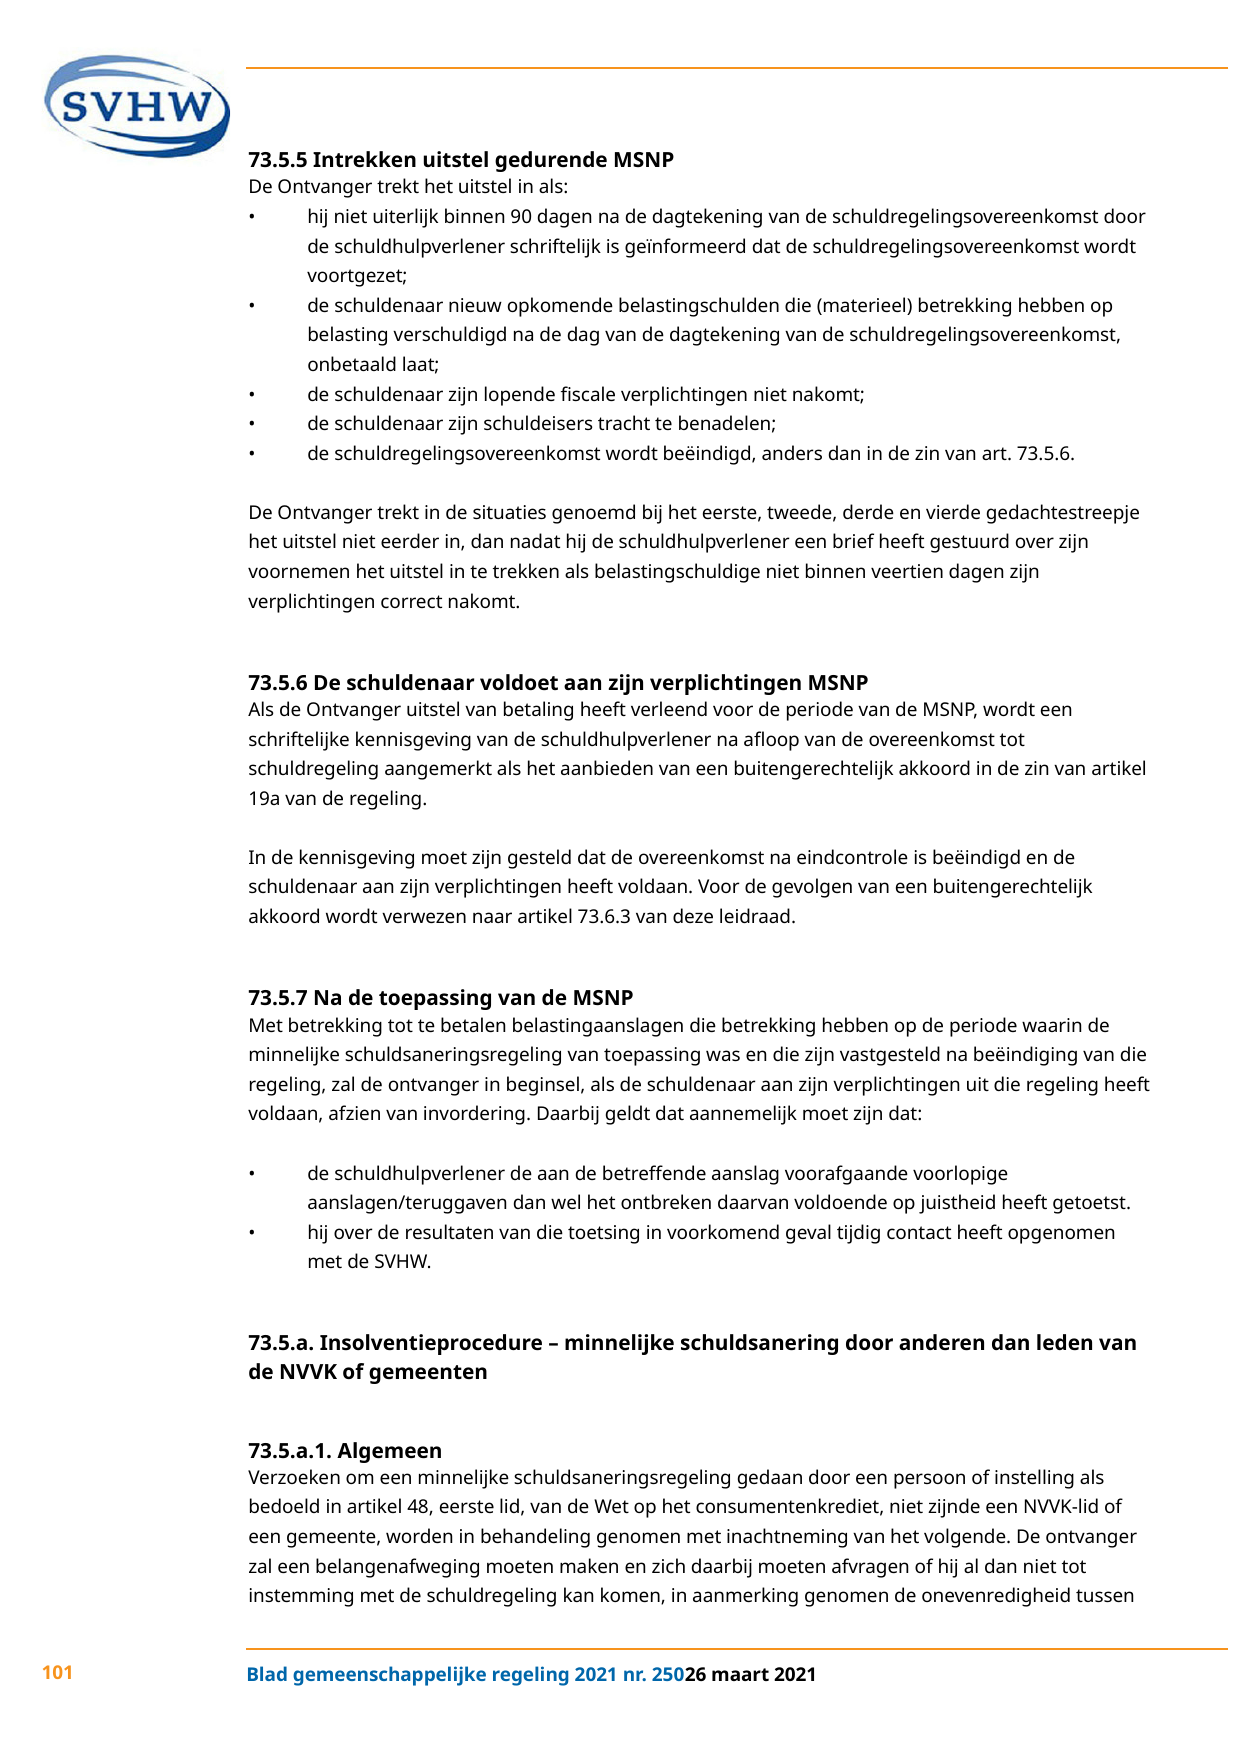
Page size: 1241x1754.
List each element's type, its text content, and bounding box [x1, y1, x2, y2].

list hij over de resultaten van die toetsing in voorkomend geval tijdig contact heeft opgenomen met de SVHW. [248, 1219, 1152, 1274]
text 73.5.a.1. Algemeen [248, 1436, 1152, 1464]
list de schuldenaar nieuw opkomende belastingschulden die (materieel) betrekking hebben op belasting verschuldigd na de dag van de dagtekening van de schuldregelingsovereenkomst, onbetaald laat; [248, 292, 1152, 377]
list de schuldenaar zijn lopende fiscale verplichtingen niet nakomt; [248, 381, 1152, 406]
list hij niet uiterlijk binnen 90 dagen na de dagtekening van de schuldregelingsovereenkomst door de schuldhulpverlener schriftelijk is geïnformeerd dat de schuldregelingsovereenkomst wordt voortgezet; [248, 203, 1152, 288]
list de schuldregelingsovereenkomst wordt beëindigd, anders dan in de zin van art. 73.5.6. [248, 440, 1152, 466]
text Als de Ontvanger uitstel van betaling heeft verleend voor de periode van de MSNP, wordt een schriftelijke kennisgeving van de schuldhulpverlener na afloop van de overeenkomst tot schuldregeling aangemerkt als het aanbieden van een buitengerechtelijk akkoord in de zin van artikel 19a van de regeling. [248, 696, 1152, 811]
text De Ontvanger trekt het uitstel in als: [248, 174, 1152, 199]
text Met betrekking tot te betalen belastingaanslagen die betrekking hebben op de periode waarin de minnelijke schuldsaneringsregeling van toepassing was en die zijn vastgesteld na beëindiging van die regeling, zal de ontvanger in beginsel, als de schuldenaar aan zijn verplichtingen uit die regeling heeft voldaan, afzien van invordering. Daarbij geldt dat aannemelijk moet zijn dat: [248, 1012, 1152, 1126]
text In de kennisgeving moet zijn gesteld dat de overeenkomst na eindcontrole is beëindigd en de schuldenaar aan zijn verplichtingen heeft voldaan. Voor de gevolgen van een buitengerechtelijk akkoord wordt verwezen naar artikel 73.6.3 van deze leidraad. [248, 844, 1152, 929]
text 73.5.7 Na de toepassing van de MSNP [248, 983, 1152, 1012]
text 73.5.a. Insolventieprocedure – minnelijke schuldsanering door anderen dan leden van de NVVK of gemeenten [248, 1328, 1152, 1385]
text De Ontvanger trekt in de situaties genoemd bij het eerste, tweede, derde en vierde gedachtestreepje het uitstel niet eerder in, dan nadat hij de schuldhulpverlener een brief heeft gestuurd over zijn voornemen het uitstel in te trekken als belastingschuldige niet binnen veertien dagen zijn verplichtingen correct nakomt. [248, 499, 1152, 613]
list de schuldhulpverlener de aan de betreffende aanslag voorafgaande voorlopige aanslagen/teruggaven dan wel het ontbreken daarvan voldoende op juistheid heeft getoetst. [248, 1160, 1152, 1215]
list de schuldenaar zijn schuldeisers tracht te benadelen; [248, 410, 1152, 436]
text 73.5.6 De schuldenaar voldoet aan zijn verplichtingen MSNP [248, 668, 1152, 696]
text 73.5.5 Intrekken uitstel gedurende MSNP [248, 145, 1152, 174]
text Verzoeken om een minnelijke schuldsaneringsregeling gedaan door een persoon of instelling als bedoeld in artikel 48, eerste lid, van de Wet op het consumentenkrediet, niet zijnde een NVVK-lid of een gemeente, worden in behandeling genomen met inachtneming van het volgende. De ontvanger zal een belangenafweging moeten maken en zich daarbij moeten afvragen of hij al dan niet tot instemming met de schuldregeling kan komen, in aanmerking genomen de onevenredigheid tussen [248, 1464, 1152, 1608]
picture [41, 47, 231, 172]
